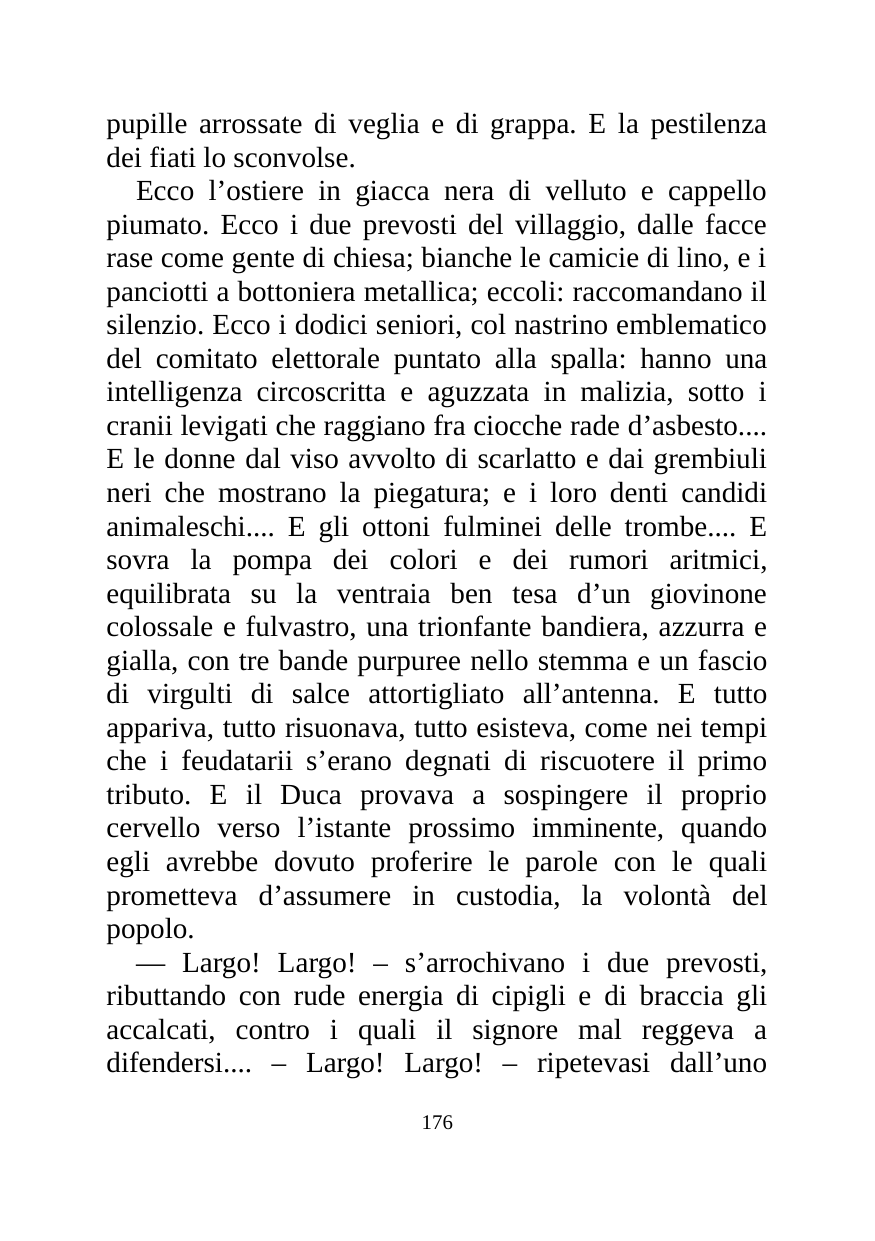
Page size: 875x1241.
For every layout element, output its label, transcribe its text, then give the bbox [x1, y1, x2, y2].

text Ecco l’ostiere in giacca nera di velluto e cappello piumato. Ecco i due prevosti del villaggio, dalle facce rase come gente di chiesa; bianche le camicie di lino, e i panciotti a bottoniera metallica; eccoli: raccomandano il silenzio. Ecco i dodici seniori, col nastrino emblematico del comitato elettorale puntato alla spalla: hanno una intelligenza circoscritta e aguzzata in malizia, sotto i cranii levigati che raggiano fra ciocche rade d’asbesto.... E le donne dal viso avvolto di scarlatto e dai grembiuli neri che mostrano la piegatura; e i loro denti candidi animaleschi.... E gli ottoni fulminei delle trombe.... E sovra la pompa dei colori e dei rumori aritmici, equilibrata su la ventraia ben tesa d’un giovinone colossale e fulvastro, una trionfante bandiera, azzurra e gialla, con tre bande purpuree nello stemma e un fascio di virgulti di salce attortigliato all’antenna. E tutto appariva, tutto risuonava, tutto esisteva, come nei tempi che i feudatarii s’erano degnati di riscuotere il primo tributo. E il Duca provava a sospingere il proprio cervello verso l’istante prossimo imminente, quando egli avrebbe dovuto proferire le parole con le quali prometteva d’assumere in custodia, la volontà del popolo. [106, 173, 768, 945]
text pupille arrossate di veglia e di grappa. E la pestilenza dei fiati lo sconvolse. [106, 106, 768, 173]
text — Largo! Largo! – s’arrochivano i due prevosti, ributtando con rude energia di cipigli e di braccia gli accalcati, contro i quali il signore mal reggeva a difendersi.... – Largo! Largo! – ripetevasi dall’uno [106, 945, 768, 1079]
